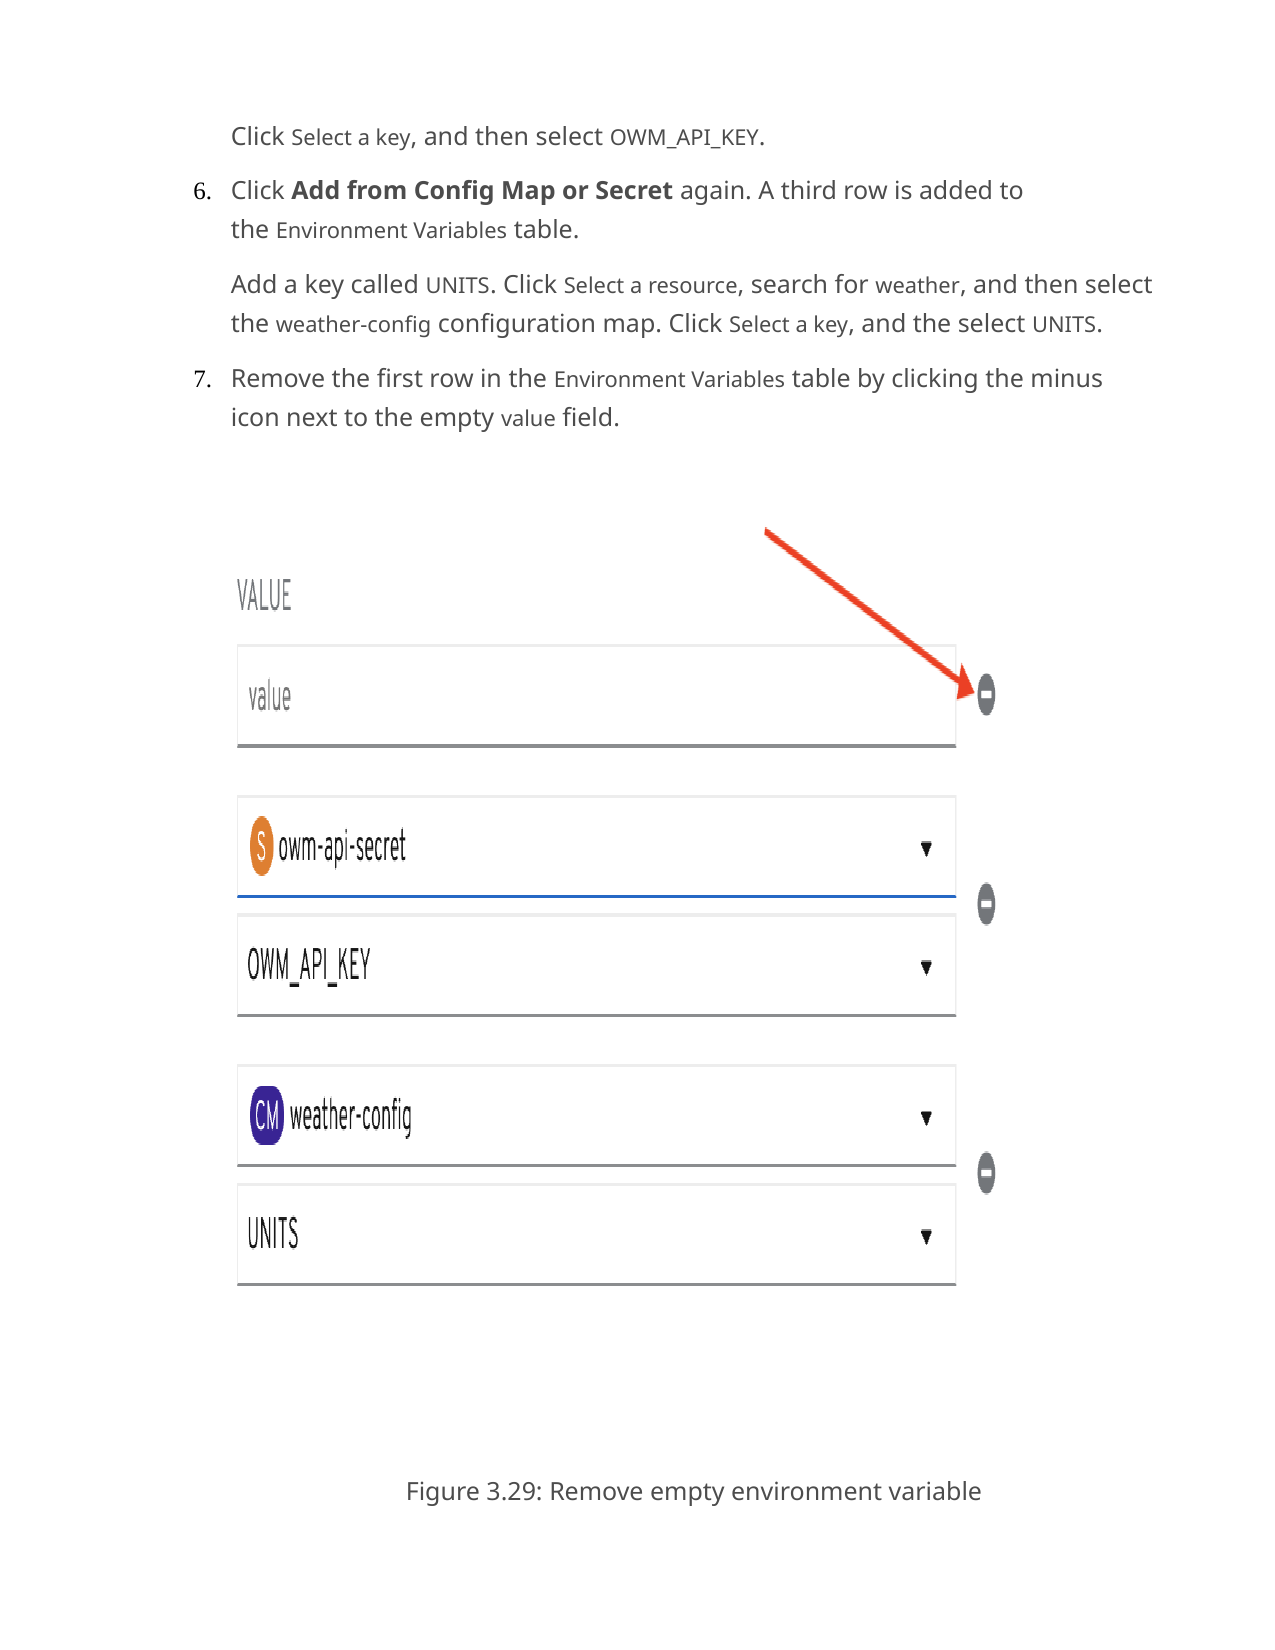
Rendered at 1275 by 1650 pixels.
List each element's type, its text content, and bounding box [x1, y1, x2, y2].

list Click Select a key, and then select OWM_API_KEY. [193, 118, 1157, 152]
list Figure 3.29: Remove empty environment variable [193, 1473, 1157, 1508]
list Add a key called UNITS. Click Select a resource, search for weather, and then select the weather-config configuration map. Click Select a key, and the select UNITS. [193, 267, 1157, 340]
list Remove the first row in the Environment Variables table by clicking the minus icon next to the empty value field. [193, 361, 1157, 434]
list Click Add from Config Map or Secret again. A third row is added to the Environment Variables table. [193, 173, 1157, 246]
picture [222, 454, 1053, 1474]
